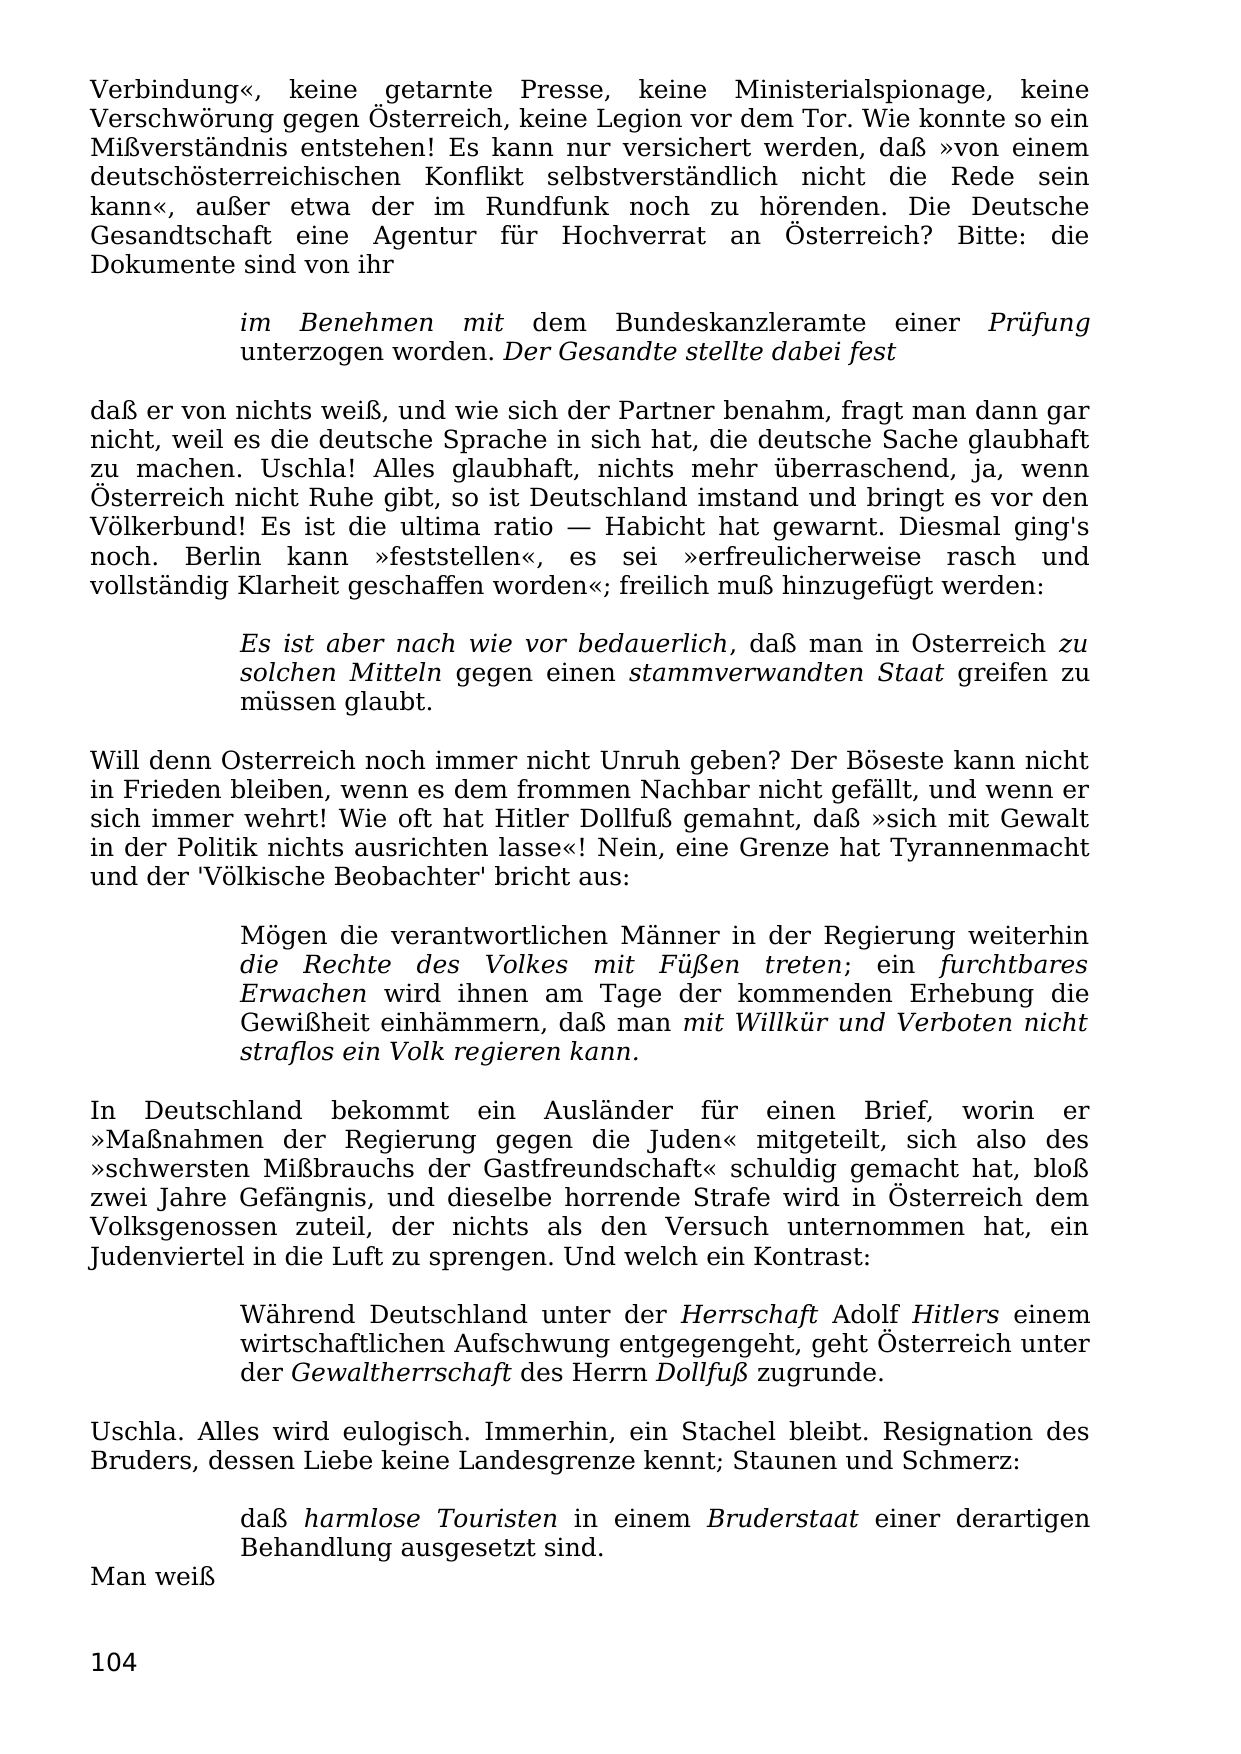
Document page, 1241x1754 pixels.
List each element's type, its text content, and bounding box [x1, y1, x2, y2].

text Während Deutschland unter der Herrschaft Adolf Hitlers einem wirtschaftlichen Aufschwung entgegengeht, geht Österreich unter der Gewaltherrschaft des Herrn Dollfuß zugrunde. [240, 1300, 1091, 1387]
text Verbindung«, keine getarnte Presse, keine Ministerialspionage, keine Verschwörung gegen Österreich, keine Legion vor dem Tor. Wie konnte so ein Mißverständnis entstehen! Es kann nur versichert werden, daß »von einem deutschösterreichischen Konflikt selbstverständlich nicht die Rede sein kann«, außer etwa der im Rundfunk noch zu hörenden. Die Deutsche Gesandtschaft eine Agentur für Hochverrat an Österreich? Bitte: die Dokumente sind von ihr [90, 75, 1091, 279]
text im Benehmen mit dem Bundeskanzleramte einer Prüfung unterzogen worden. Der Gesandte stellte dabei fest [240, 308, 1091, 367]
text Uschla. Alles wird eulogisch. Immerhin, ein Stachel bleibt. Resignation des Bruders, dessen Liebe keine Landesgrenze kennt; Staunen und Schmerz: [90, 1417, 1091, 1475]
text In Deutschland bekommt ein Ausländer für einen Brief, worin er »Maßnahmen der Regierung gegen die Juden« mitgeteilt, sich also des »schwersten Mißbrauchs der Gastfreundschaft« schuldig gemacht hat, bloß zwei Jahre Gefängnis, und dieselbe horrende Strafe wird in Österreich dem Volksgenossen zuteil, der nichts als den Versuch unternommen hat, ein Judenviertel in die Luft zu sprengen. Und welch ein Kontrast: [90, 1096, 1091, 1271]
text daß er von nichts weiß, und wie sich der Partner benahm, fragt man dann gar nicht, weil es die deutsche Sprache in sich hat, die deutsche Sache glaubhaft zu machen. Uschla! Alles glaubhaft, nichts mehr überraschend, ja, wenn Österreich nicht Ruhe gibt, so ist Deutschland imstand und bringt es vor den Völkerbund! Es ist die ultima ratio — Habicht hat gewarnt. Diesmal ging's noch. Berlin kann »feststellen«, es sei »erfreulicherweise rasch und vollständig Klarheit geschaffen worden«; freilich muß hinzugefügt werden: [90, 396, 1091, 600]
text Es ist aber nach wie vor bedauerlich, daß man in Osterreich zu solchen Mitteln gegen einen stammverwandten Staat greifen zu müssen glaubt. [240, 629, 1091, 717]
text daß harmlose Touristen in einem Bruderstaat einer derartigen Behandlung ausgesetzt sind. [240, 1504, 1091, 1562]
text Man weiß [90, 1562, 1091, 1592]
text Mögen die verantwortlichen Männer in der Regierung weiterhin die Rechte des Volkes mit Füßen treten; ein furchtbares Erwachen wird ihnen am Tage der kommenden Erhebung die Gewißheit einhämmern, daß man mit Willkür und Verboten nicht straflos ein Volk regieren kann. [240, 921, 1091, 1067]
text Will denn Osterreich noch immer nicht Unruh geben? Der Böseste kann nicht in Frieden bleiben, wenn es dem frommen Nachbar nicht gefällt, und wenn er sich immer wehrt! Wie oft hat Hitler Dollfuß gemahnt, daß »sich mit Gewalt in der Politik nichts ausrichten lasse«! Nein, eine Grenze hat Tyrannenmacht und der 'Völkische Beobachter' bricht aus: [90, 746, 1091, 892]
